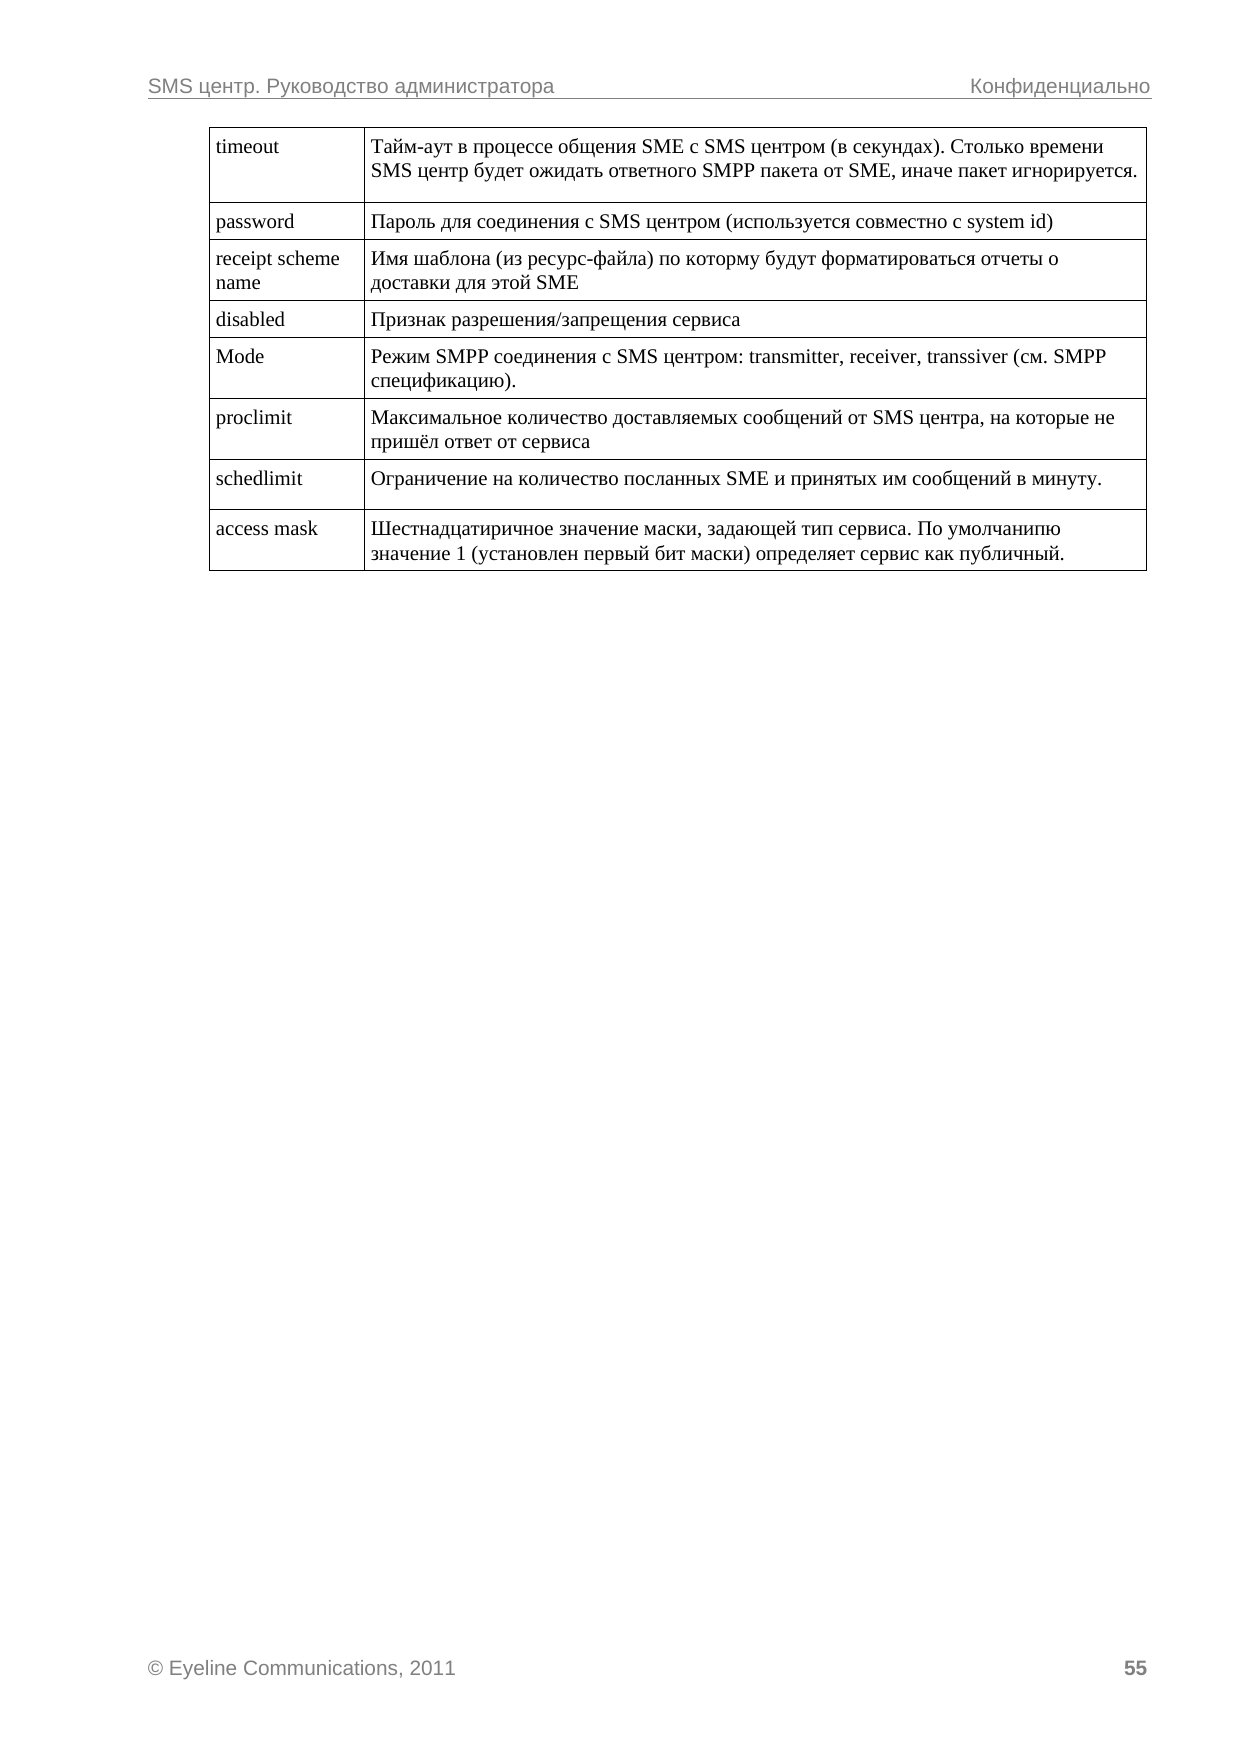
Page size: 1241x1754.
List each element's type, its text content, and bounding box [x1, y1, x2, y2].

table_cell receipt scheme name [210, 240, 364, 300]
table_cell proclimit [210, 399, 364, 459]
table_cell disabled [210, 301, 364, 337]
table_cell Имя шаблона (из ресурс-файла) по которму будут форматироваться отчеты о доставки для этой SME [365, 240, 1146, 300]
table_cell Максимальное количество доставляемых сообщений от SMS центра, на которые не пришёл ответ от сервиса [365, 399, 1146, 459]
table_cell password [210, 203, 364, 239]
table_cell Режим SMPP соединения с SMS центром: transmitter, receiver, transsiver (см. SMPP спецификацию). [365, 338, 1146, 398]
table_cell Пароль для соединения с SMS центром (используется совместно с system id) [365, 203, 1146, 239]
table_cell schedlimit [210, 460, 364, 509]
table_cell Тайм-аут в процессе общения SME с SMS центром (в секундах). Столько времени SMS центр будет ожидать ответного SMPP пакета от SME, иначе пакет игнорируется. [365, 128, 1146, 202]
table_cell timeout [210, 128, 364, 202]
table_cell Mode [210, 338, 364, 398]
table_cell Ограничение на количество посланных SME и принятых им сообщений в минуту. [365, 460, 1146, 509]
table_cell access mask [210, 510, 364, 570]
table_cell Признак разрешения/запрещения сервиса [365, 301, 1146, 337]
table_cell Шестнадцатиричное значение маски, задающей тип сервиса. По умолчанипю значение 1 (установлен первый бит маски) определяет сервис как публичный. [365, 510, 1146, 570]
